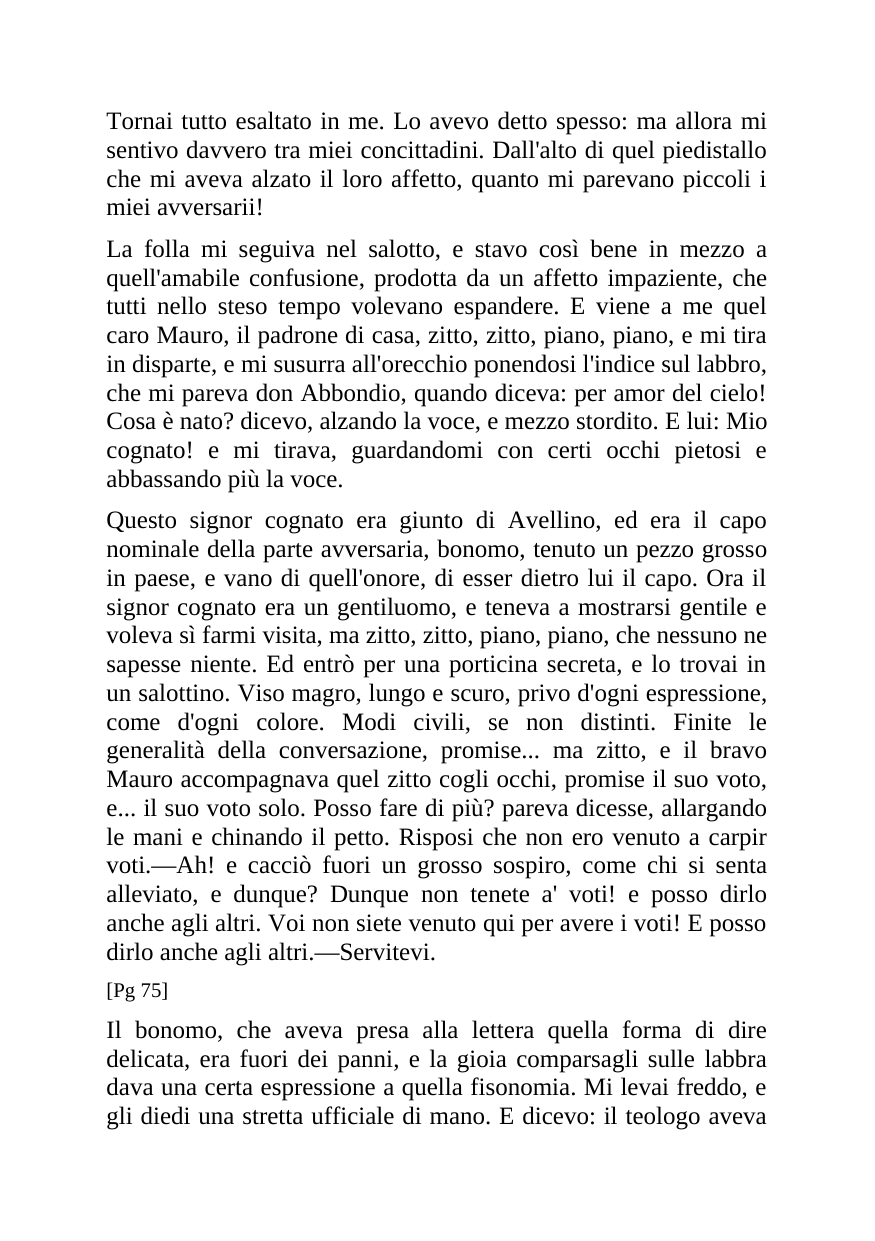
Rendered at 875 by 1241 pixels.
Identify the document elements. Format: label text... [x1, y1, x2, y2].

text Questo signor cognato era giunto di Avellino, ed era il capo nominale della parte avversaria, bonomo, tenuto un pezzo grosso in paese, e vano di quell'onore, di esser dietro lui il capo. Ora il signor cognato era un gentiluomo, e teneva a mostrarsi gentile e voleva sì farmi visita, ma zitto, zitto, piano, piano, che nessuno ne sapesse niente. Ed entrò per una porticina secreta, e lo trovai in un salottino. Viso magro, lungo e scuro, privo d'ogni espressione, come d'ogni colore. Modi civili, se non distinti. Finite le generalità della conversazione, promise... ma zitto, e il bravo Mauro accompagnava quel zitto cogli occhi, promise il suo voto, e... il suo voto solo. Posso fare di più? pareva dicesse, allargando le mani e chinando il petto. Risposi che non ero venuto a carpir voti.—Ah! e cacciò fuori un grosso sospiro, come chi si senta alleviato, e dunque? Dunque non tenete a' voti! e posso dirlo anche agli altri. Voi non siete venuto qui per avere i voti! E posso dirlo anche agli altri.—Servitevi. [106, 505, 768, 965]
text La folla mi seguiva nel salotto, e stavo così bene in mezzo a quell'amabile confusione, prodotta da un affetto impaziente, che tutti nello steso tempo volevano espandere. E viene a me quel caro Mauro, il padrone di casa, zitto, zitto, piano, piano, e mi tira in disparte, e mi susurra all'orecchio ponendosi l'indice sul labbro, che mi pareva don Abbondio, quando diceva: per amor del cielo! Cosa è nato? dicevo, alzando la voce, e mezzo stordito. E lui: Mio cognato! e mi tirava, guardandomi con certi occhi pietosi e abbassando più la voce. [106, 234, 768, 493]
text Tornai tutto esaltato in me. Lo avevo detto spesso: ma allora mi sentivo davvero tra miei concittadini. Dall'alto di quel piedistallo che mi aveva alzato il loro affetto, quanto mi parevano piccoli i miei avversarii! [106, 106, 768, 221]
text [Pg 75] [106, 978, 768, 1002]
text Il bonomo, che aveva presa alla lettera quella forma di dire delicata, era fuori dei panni, e la gioia comparsagli sulle labbra dava una certa espressione a quella fisonomia. Mi levai freddo, e gli diedi una stretta ufficiale di mano. E dicevo: il teologo aveva [106, 1015, 768, 1130]
